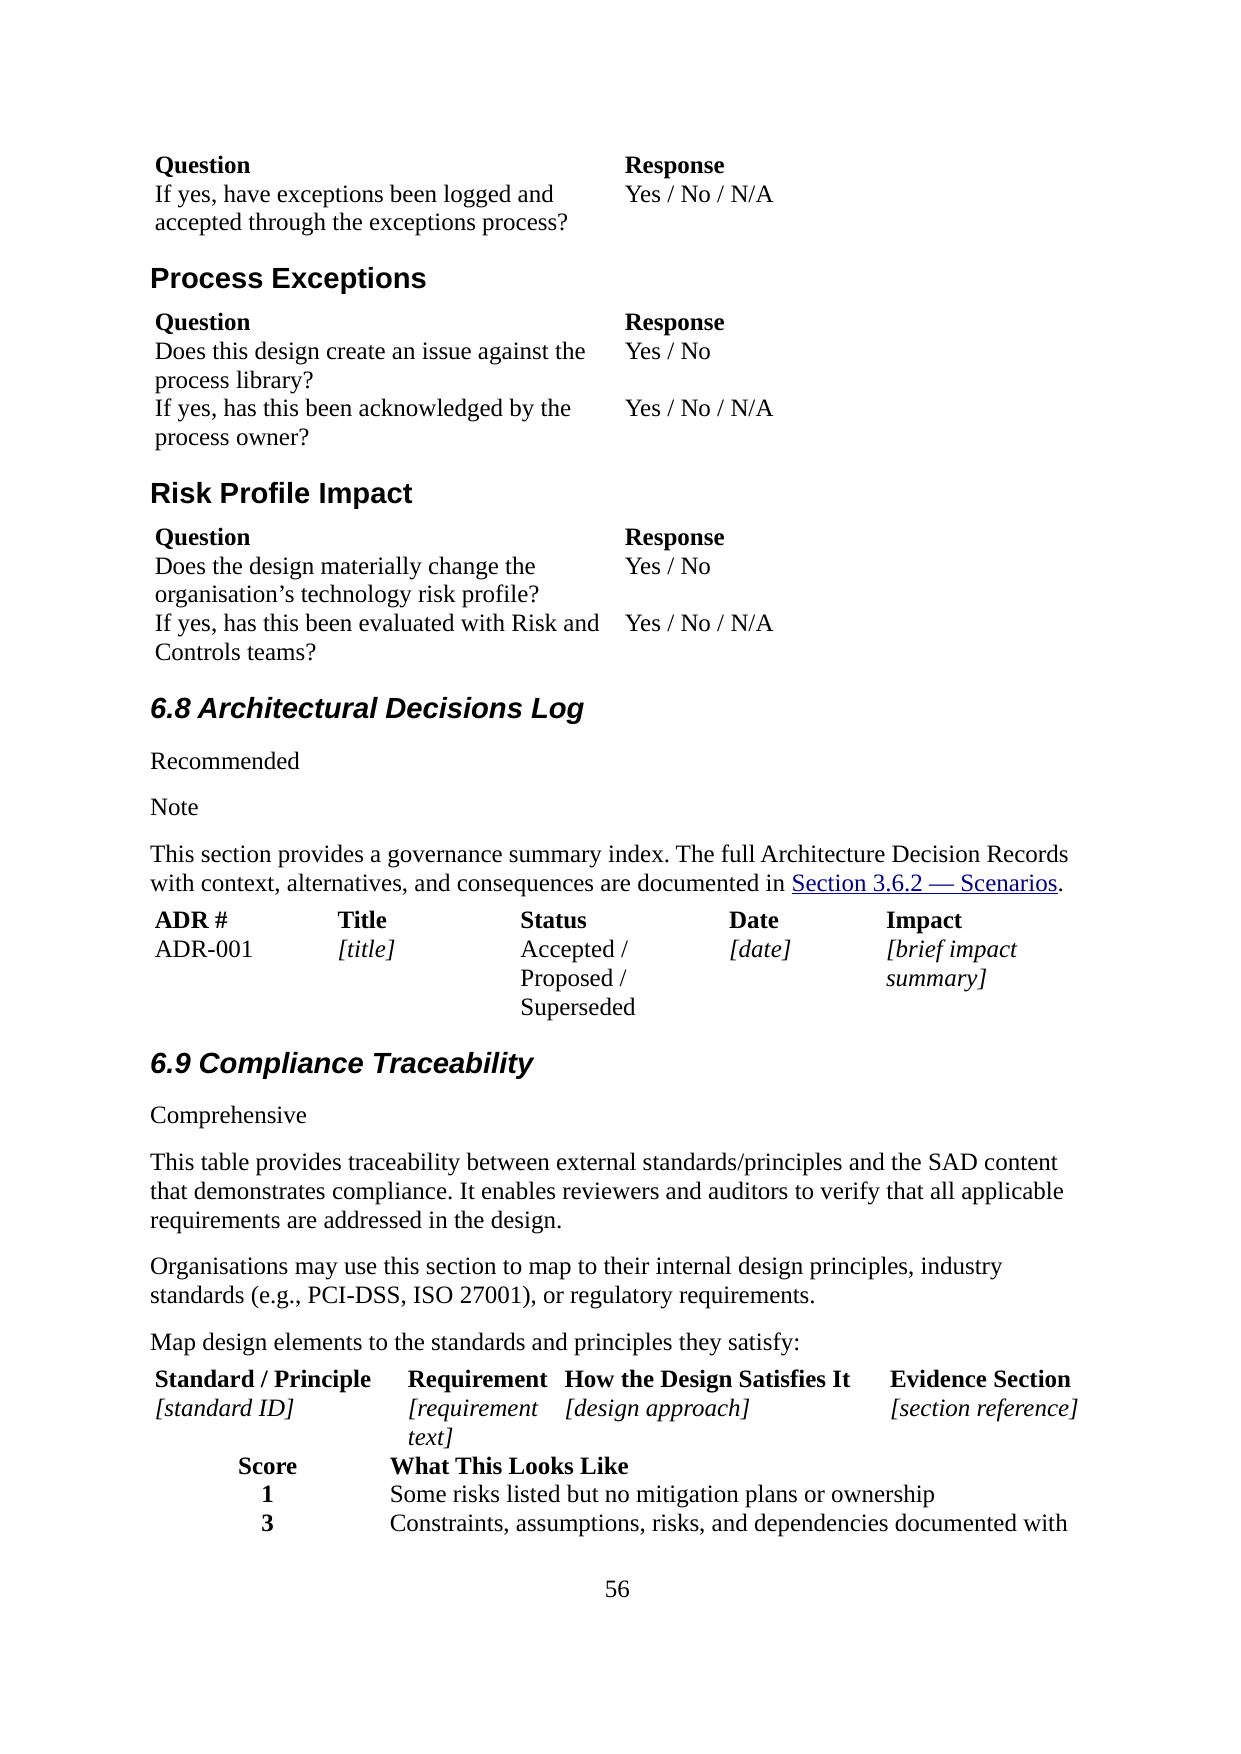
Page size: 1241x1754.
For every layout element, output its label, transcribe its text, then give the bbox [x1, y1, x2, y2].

table_cell [standard ID] [150, 1393, 403, 1451]
table_header ADR # [150, 906, 333, 934]
table_header Standard / Principle [150, 1365, 403, 1393]
subtitle Risk Profile Impact [150, 476, 1090, 509]
table_header Score [150, 1451, 385, 1479]
table_cell If yes, has this been evaluated with Risk and Controls teams? [150, 608, 620, 666]
table_header Question [150, 307, 620, 336]
table_header Status [516, 906, 724, 934]
table_header Response [620, 522, 1090, 551]
table_cell 1 [150, 1480, 385, 1508]
table_cell Yes / No / N/A [620, 394, 1090, 451]
table_header Date [725, 906, 881, 934]
text Note [150, 792, 1090, 821]
text Organisations may use this section to map to their internal design principles, industry standards (e.g., PCI-DSS, ISO 27001), or regulatory requirements. [150, 1251, 1090, 1309]
text This table provides traceability between external standards/principles and the SAD content that demonstrates compliance. It enables reviewers and auditors to verify that all applicable requirements are addressed in the design. [150, 1147, 1090, 1233]
table_cell If yes, has this been acknowledged by the process owner? [150, 394, 620, 451]
table_cell Yes / No [620, 551, 1090, 608]
table_cell [brief impact summary] [881, 934, 1090, 1021]
text Comprehensive [150, 1101, 1090, 1129]
subtitle 6.8 Architectural Decisions Log [150, 691, 1090, 724]
table_header Requirement [403, 1365, 560, 1393]
table_header Impact [881, 906, 1090, 934]
table_cell Constraints, assumptions, risks, and dependencies documented with [385, 1508, 1090, 1537]
table_header Response [620, 307, 1090, 336]
table_cell [title] [333, 934, 516, 1021]
subtitle Process Exceptions [150, 261, 1090, 295]
table_header Question [150, 150, 620, 179]
table_header Response [620, 150, 1090, 179]
table_cell Does this design create an issue against the process library? [150, 336, 620, 393]
table_cell Yes / No [620, 336, 1090, 393]
text This section provides a governance summary index. The full Architecture Decision Records with context, alternatives, and consequences are documented in Section 3.6.2 — Scenarios. [150, 839, 1090, 897]
table_header What This Looks Like [385, 1451, 1090, 1479]
table_cell 3 [150, 1508, 385, 1537]
table_cell If yes, have exceptions been logged and accepted through the exceptions process? [150, 179, 620, 236]
table_header Title [333, 906, 516, 934]
table_cell [design approach] [560, 1393, 885, 1451]
table_cell [date] [725, 934, 881, 1021]
table_cell Accepted / Proposed / Superseded [516, 934, 724, 1021]
table_cell Does the design materially change the organisation’s technology risk profile? [150, 551, 620, 608]
table_header How the Design Satisfies It [560, 1365, 885, 1393]
table_cell Some risks listed but no mitigation plans or ownership [385, 1480, 1090, 1508]
table_cell Yes / No / N/A [620, 179, 1090, 236]
table_cell ADR-001 [150, 934, 333, 1021]
text Map design elements to the standards and principles they satisfy: [150, 1327, 1090, 1356]
subtitle 6.9 Compliance Traceability [150, 1046, 1090, 1079]
table_header Evidence Section [885, 1365, 1090, 1393]
table_cell [section reference] [885, 1393, 1090, 1451]
table_cell Yes / No / N/A [620, 608, 1090, 666]
table_header Question [150, 522, 620, 551]
text Recommended [150, 746, 1090, 774]
table_cell [requirement text] [403, 1393, 560, 1451]
